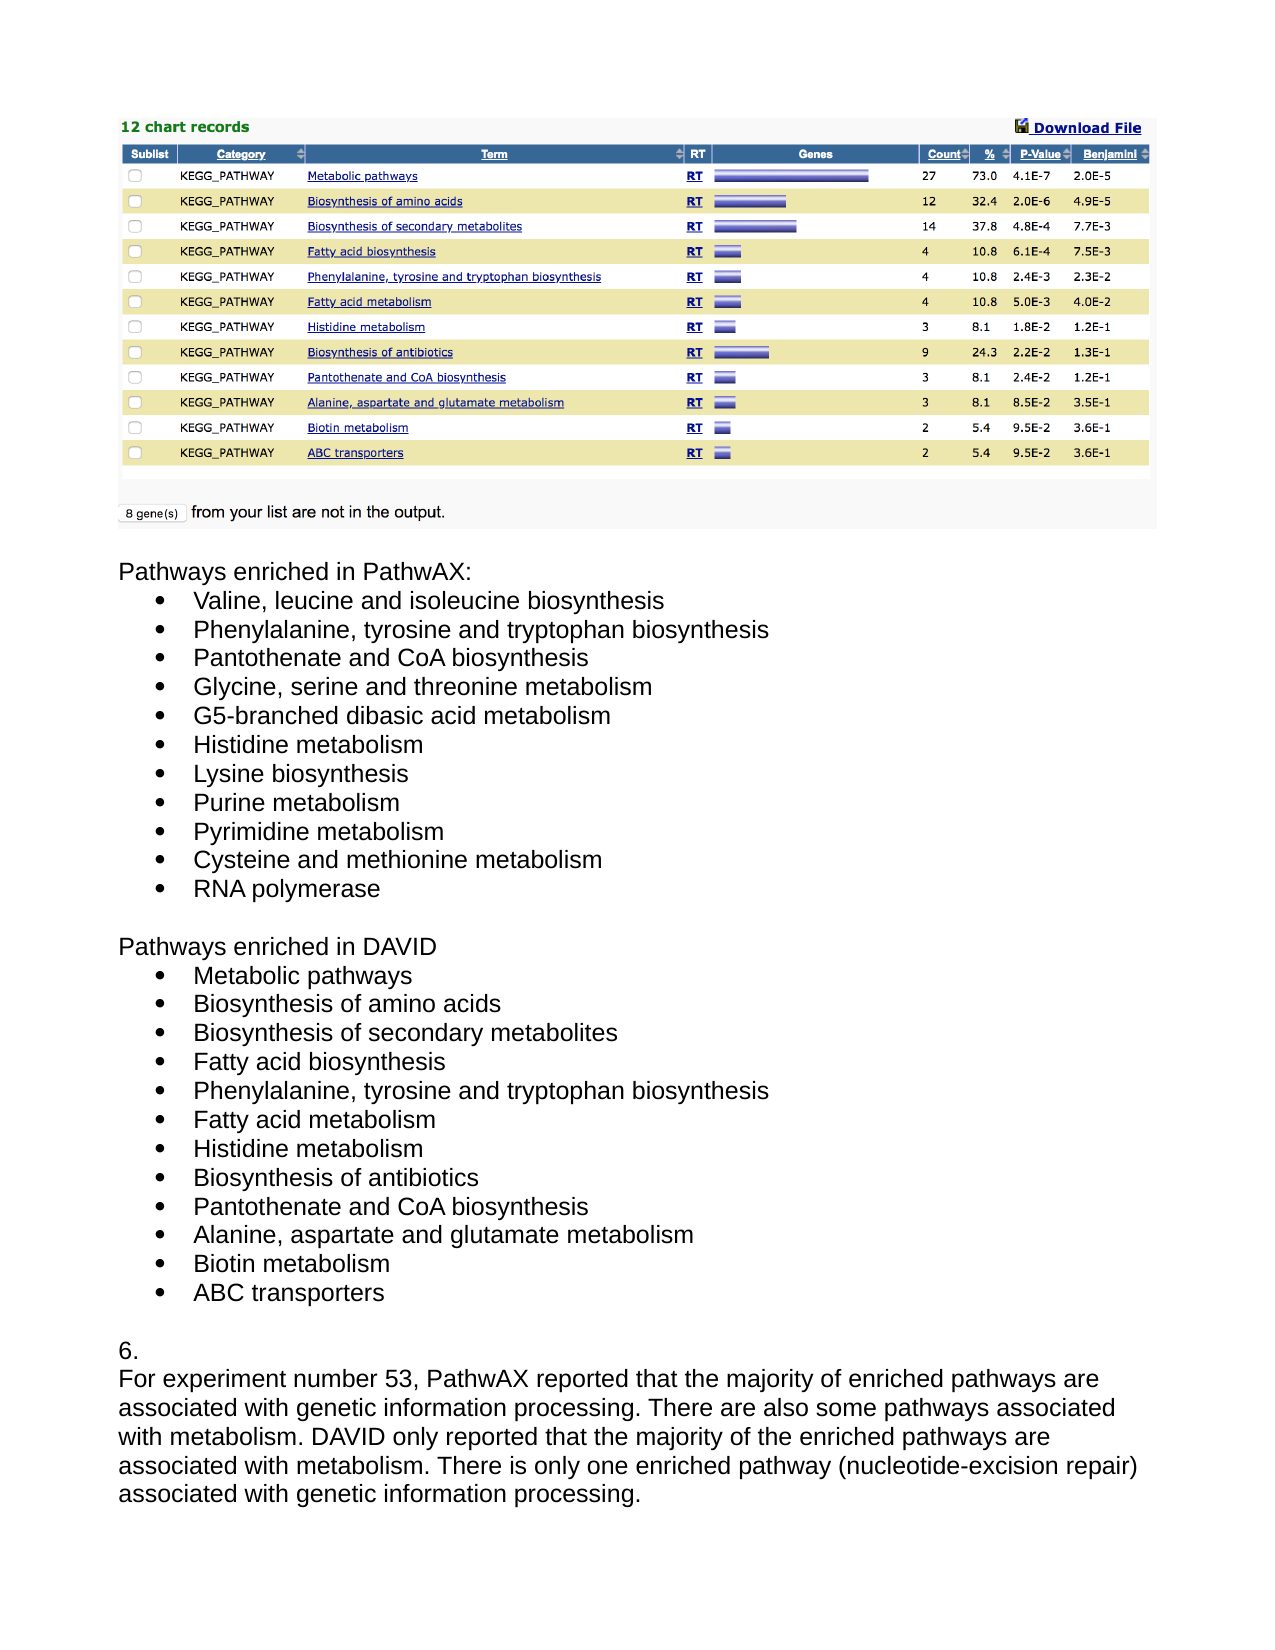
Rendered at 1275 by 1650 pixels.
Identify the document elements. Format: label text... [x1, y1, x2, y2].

list Lysine biosynthesis [156, 759, 1157, 788]
list Histidine metabolism [156, 1134, 1157, 1163]
text For experiment number 53, PathwAX reported that the majority of enriched pathways are associated with genetic information processing. There are also some pathways associated with metabolism. DAVID only reported that the majority of the enriched pathways are associated with metabolism. There is only one enriched pathway (nucleotide-excision repair) associated with genetic information processing. [118, 1364, 1157, 1508]
list Pantothenate and CoA biosynthesis [156, 1191, 1157, 1220]
list Glycine, serine and threonine metabolism [156, 672, 1157, 701]
list Biosynthesis of antibiotics [156, 1163, 1157, 1191]
list ABC transporters [156, 1278, 1157, 1307]
list G5-branched dibasic acid metabolism [156, 701, 1157, 730]
text Pathways enriched in PathwAX: [118, 557, 1157, 586]
text 6. [118, 1336, 1157, 1364]
list Alanine, aspartate and glutamate metabolism [156, 1220, 1157, 1249]
list Histidine metabolism [156, 730, 1157, 759]
list Phenylalanine, tyrosine and tryptophan biosynthesis [156, 614, 1157, 643]
list Fatty acid biosynthesis [156, 1047, 1157, 1076]
list RNA polymerase [156, 874, 1157, 903]
list Phenylalanine, tyrosine and tryptophan biosynthesis [156, 1076, 1157, 1105]
list Biosynthesis of amino acids [156, 989, 1157, 1018]
list Metabolic pathways [156, 961, 1157, 989]
list Pantothenate and CoA biosynthesis [156, 643, 1157, 672]
list Pyrimidine metabolism [156, 817, 1157, 845]
list Biotin metabolism [156, 1249, 1157, 1278]
list Valine, leucine and isoleucine biosynthesis [156, 586, 1157, 614]
list Fatty acid metabolism [156, 1105, 1157, 1134]
list Biosynthesis of secondary metabolites [156, 1018, 1157, 1047]
text Pathways enriched in DAVID [118, 932, 1157, 961]
list Purine metabolism [156, 788, 1157, 817]
list Cysteine and methionine metabolism [156, 845, 1157, 874]
